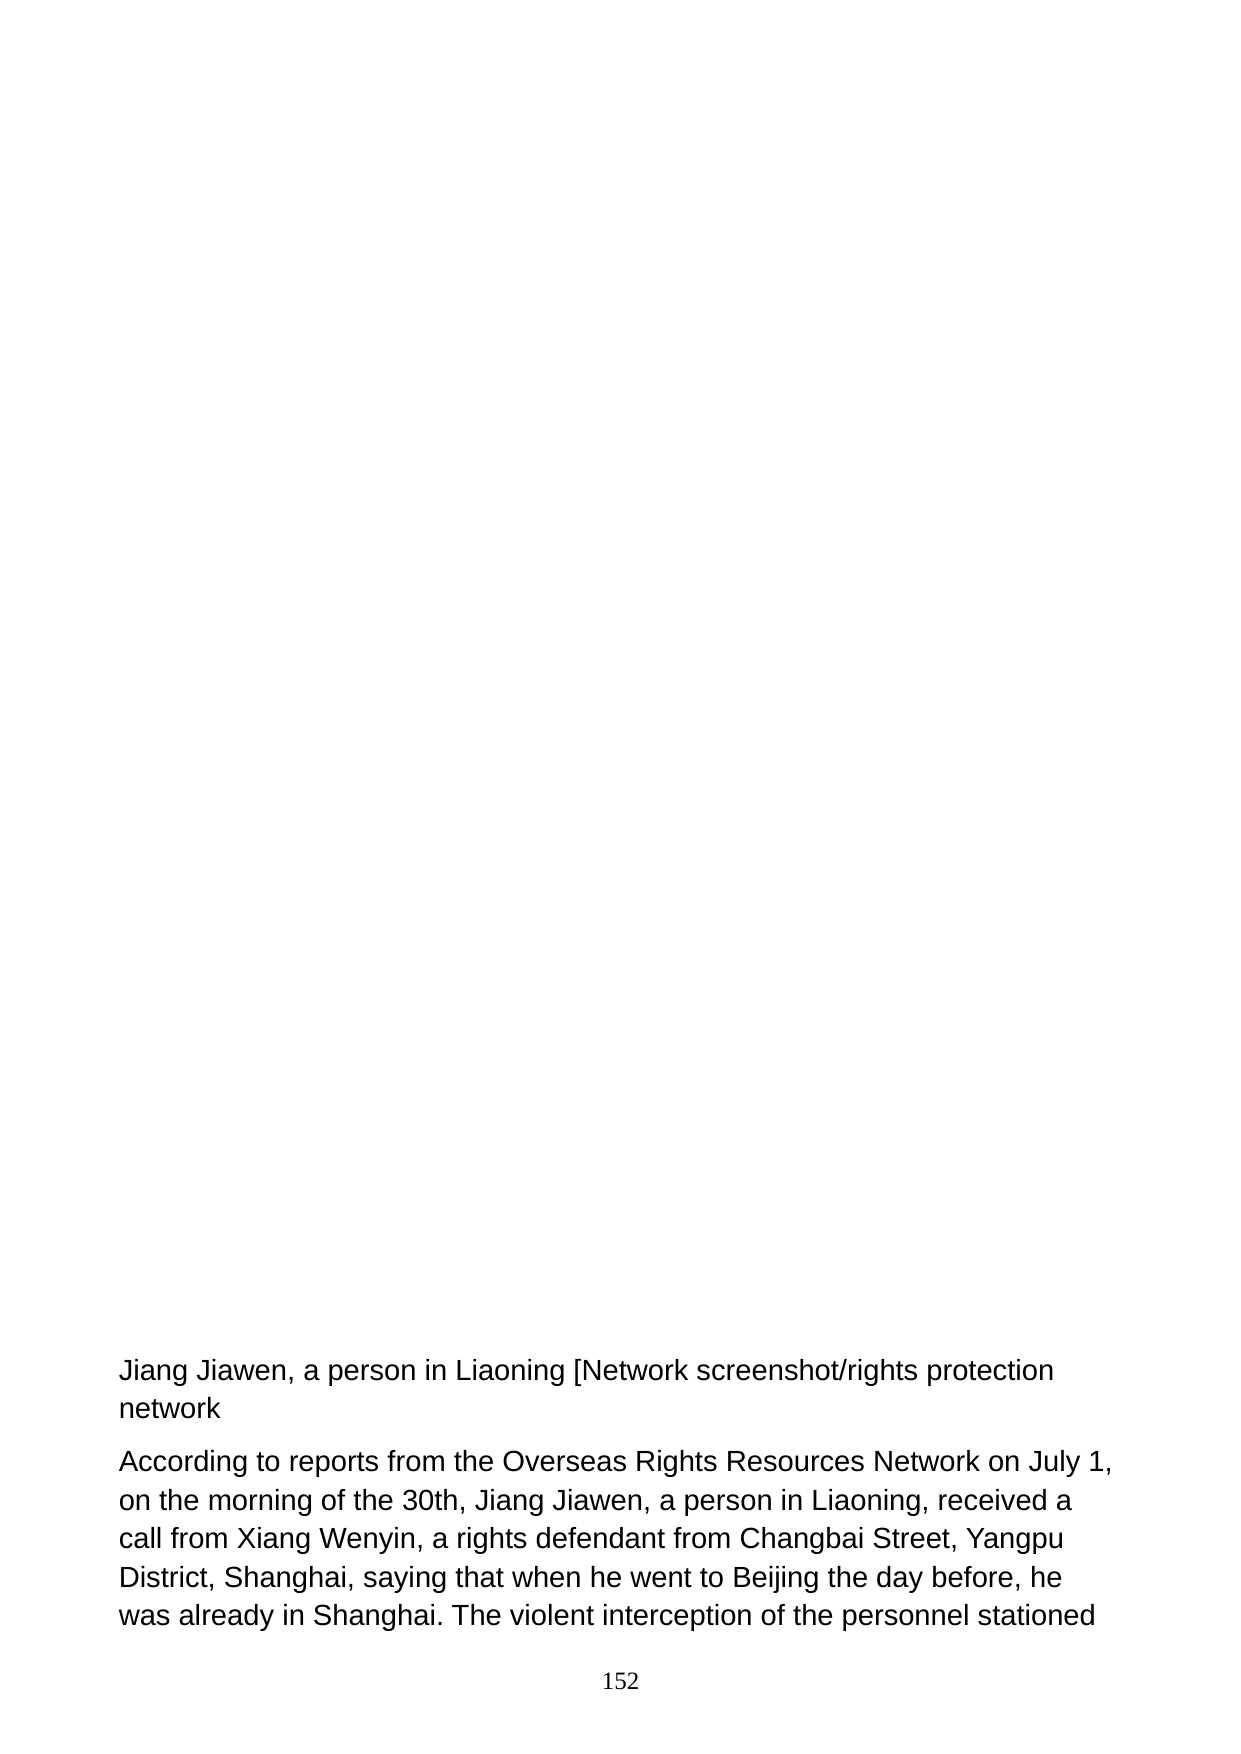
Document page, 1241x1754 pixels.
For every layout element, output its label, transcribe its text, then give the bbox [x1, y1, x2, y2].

text According to reports from the Overseas Rights Resources Network on July 1, on the morning of the 30th, Jiang Jiawen, a person in Liaoning, received a call from Xiang Wenyin, a rights defendant from Changbai Street, Yangpu District, Shanghai, saying that when he went to Beijing the day before, he was already in Shanghai. The violent interception of the personnel stationed [118, 1444, 1122, 1632]
text Jiang Jiawen, a person in Liaoning [Network screenshot/rights protection network [118, 118, 1122, 1424]
